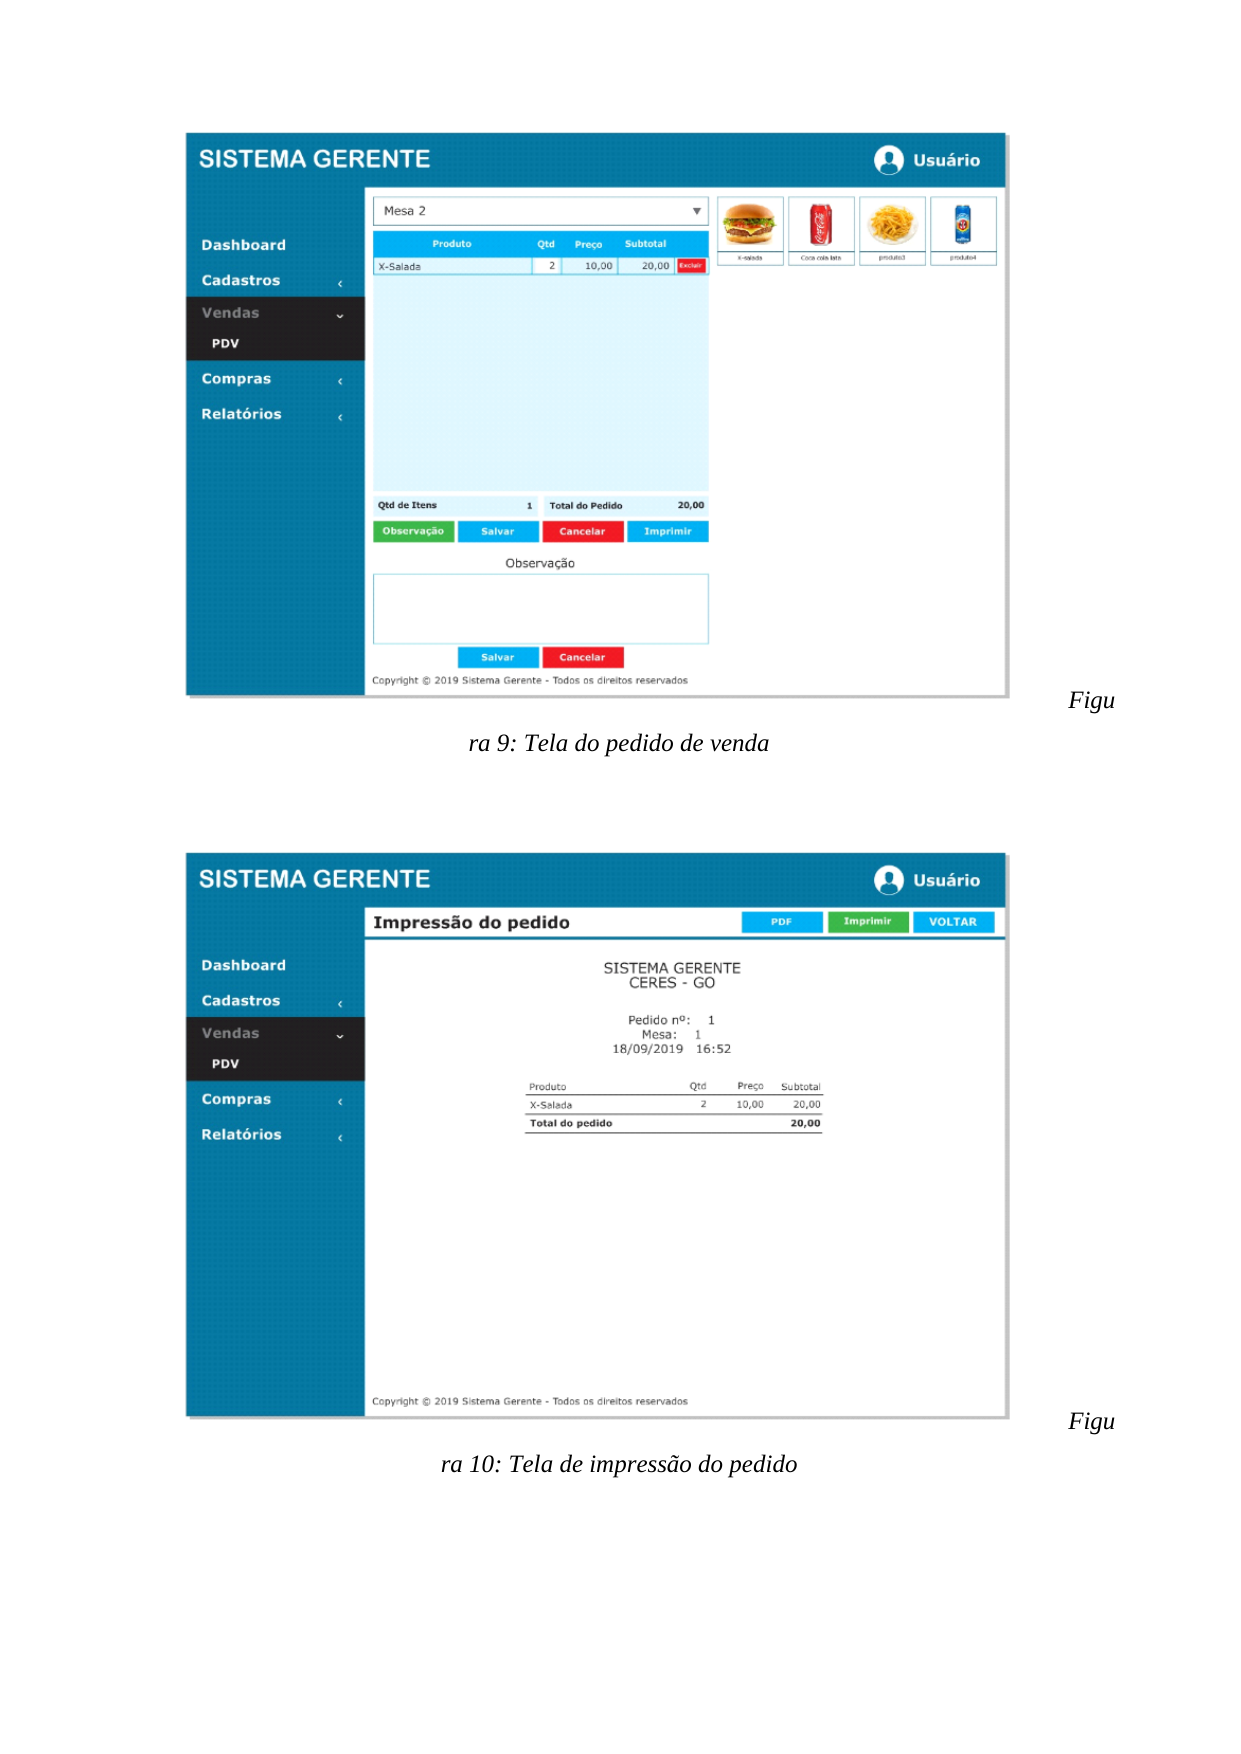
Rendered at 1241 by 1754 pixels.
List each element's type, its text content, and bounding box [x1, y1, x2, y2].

text Figura 9: Tela do pedido de venda [118, 118, 1122, 757]
text Figura 10: Tela de impressão do pedido [118, 839, 1122, 1478]
